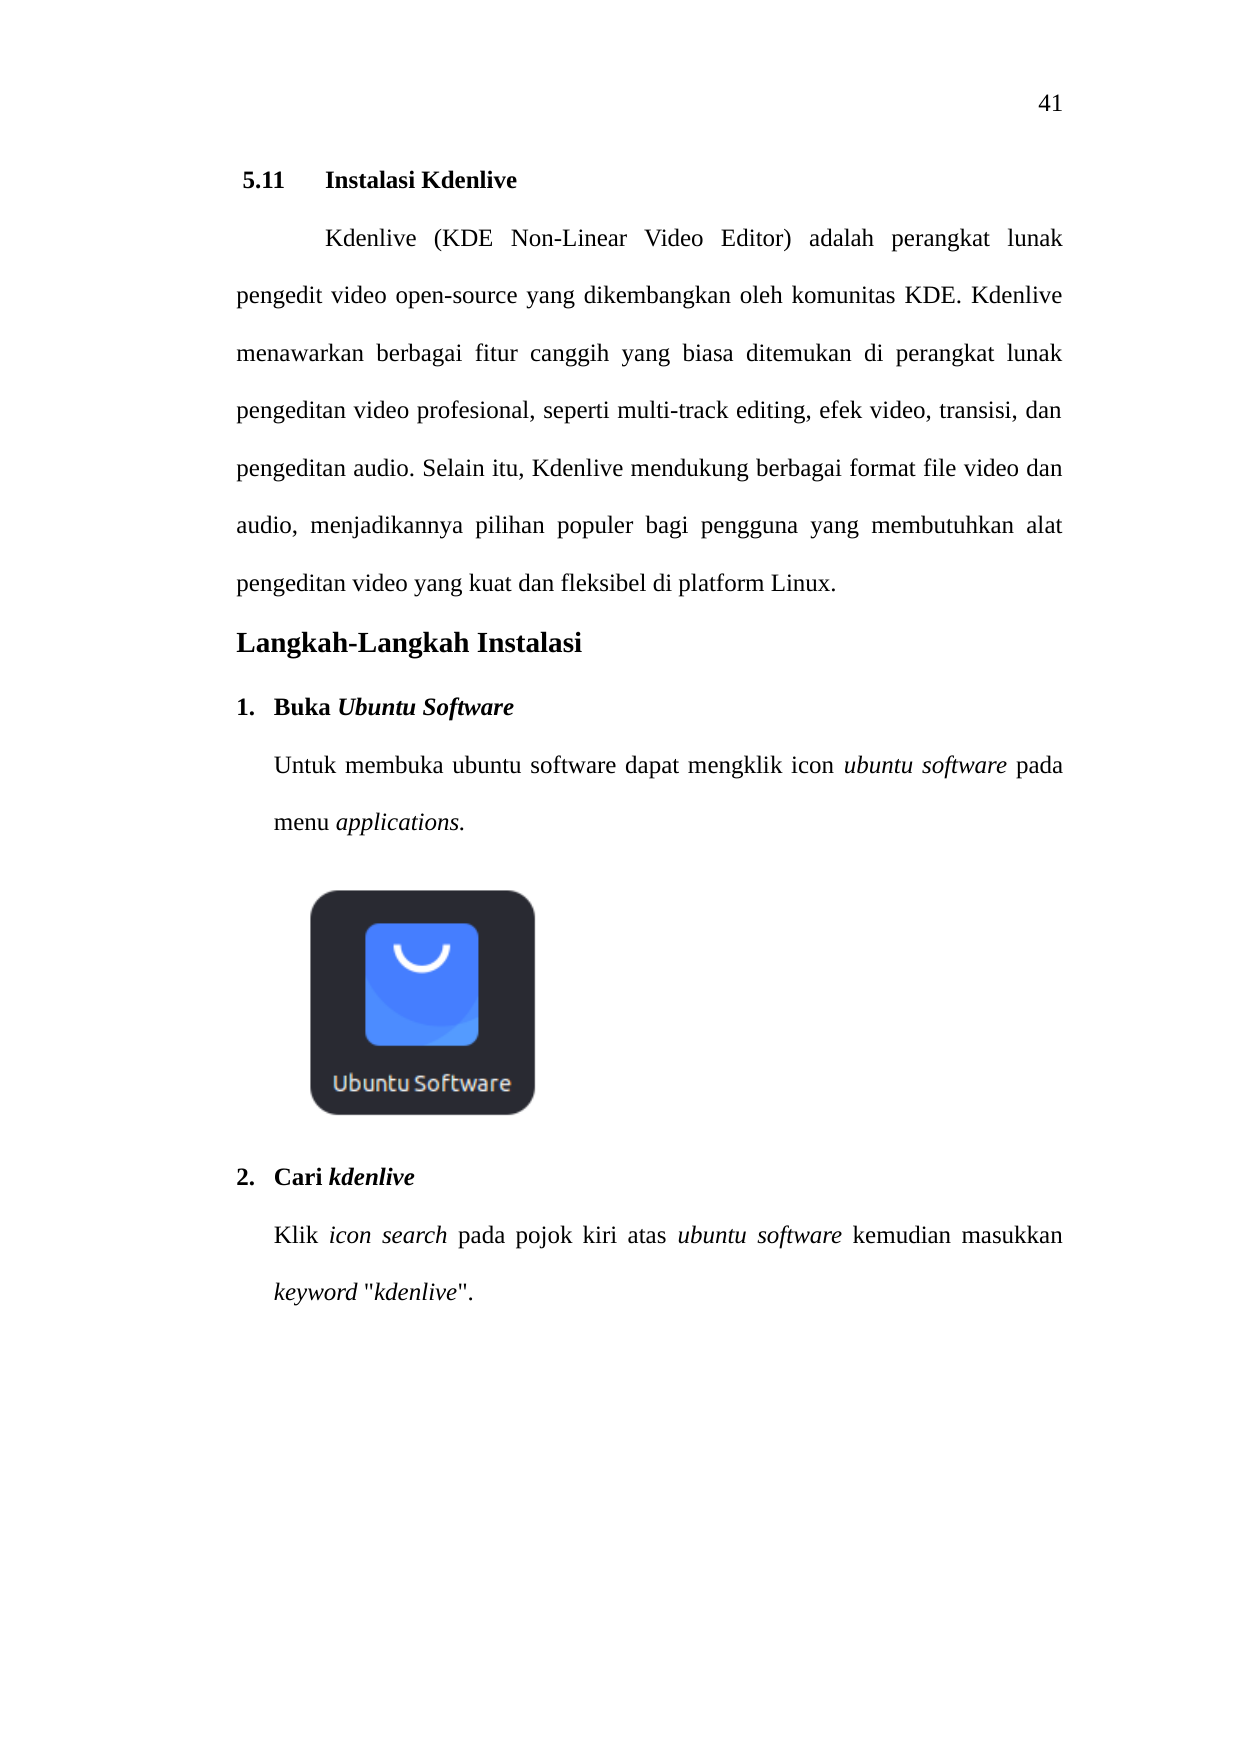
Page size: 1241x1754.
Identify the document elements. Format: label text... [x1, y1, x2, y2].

list Untuk membuka ubuntu software dapat mengklik icon ubuntu software pada menu applications. [236, 750, 1063, 836]
subtitle Instalasi kdenlive [236, 165, 1063, 194]
list Cari kdenlive [236, 1162, 1063, 1191]
text Langkah-Langkah Instalasi [236, 625, 1063, 659]
picture [273, 865, 576, 1134]
list Klik icon search pada pojok kiri atas ubuntu software kemudian masukkan keyword "kdenlive". [236, 1220, 1063, 1306]
text Kdenlive (KDE Non-Linear Video Editor) adalah perangkat lunak pengedit video open-source yang dikembangkan oleh komunitas KDE. Kdenlive menawarkan berbagai fitur canggih yang biasa ditemukan di perangkat lunak pengeditan video profesional, seperti multi-track editing, efek video, transisi, dan pengeditan audio. Selain itu, Kdenlive mendukung berbagai format file video dan audio, menjadikannya pilihan populer bagi pengguna yang membutuhkan alat pengeditan video yang kuat dan fleksibel di platform Linux. [236, 223, 1063, 597]
list Buka Ubuntu Software [236, 692, 1063, 721]
